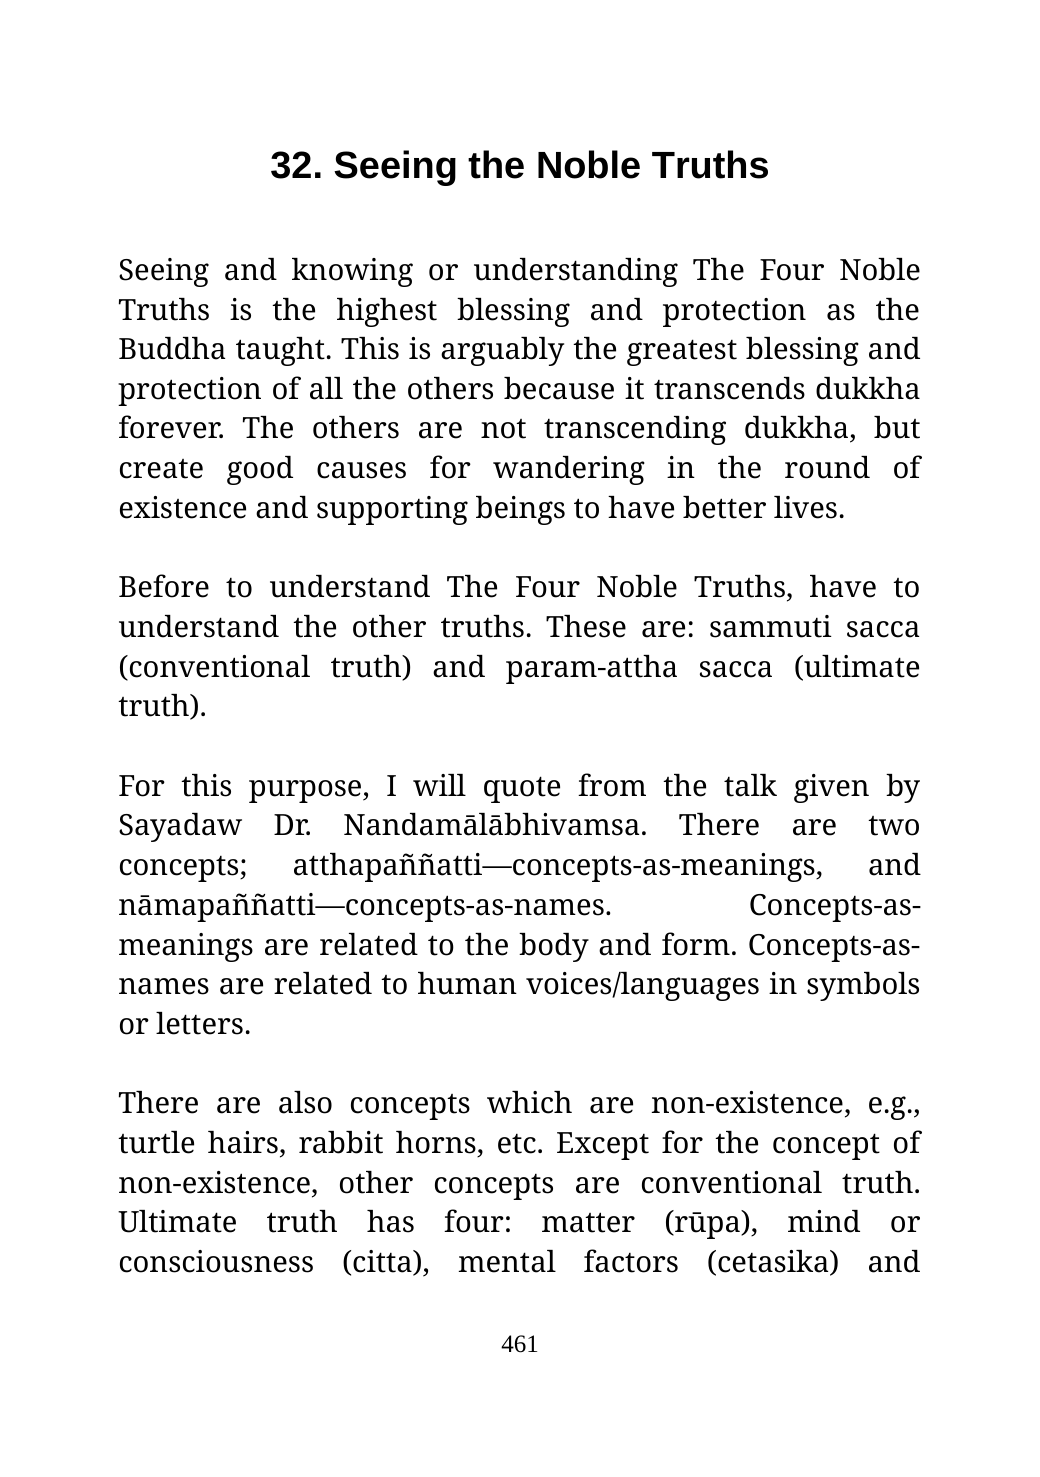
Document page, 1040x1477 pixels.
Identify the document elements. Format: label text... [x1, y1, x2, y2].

subtitle 32. Seeing the Noble Truths [118, 143, 922, 187]
text Seeing and knowing or understanding The Four Noble Truths is the highest blessing and protection as the Buddha taught. This is arguably the greatest blessing and protection of all the others because it transcends dukkha forever. The others are not transcending dukkha, but create good causes for wandering in the round of existence and supporting beings to have better lives. Before to understand The Four Noble Truths, have to understand the other truths. These are: sammuti sacca (conventional truth) and param-attha sacca (ultimate truth). For this purpose, I will quote from the talk given by Sayadaw Dr. Nandamālābhivamsa. There are two concepts; atthapaññatti—concepts-as-meanings, and nāmapaññatti—concepts-as-names. Concepts-as-meanings are related to the body and form. Concepts-as-names are related to human voices/languages in symbols or letters. There are also concepts which are non-existence, e.g., turtle hairs, rabbit horns, etc. Except for the concept of non-existence, other concepts are conventional truth. Ultimate truth has four: matter (rūpa), mind or consciousness (citta), mental factors (cetasika) and [118, 249, 922, 1281]
